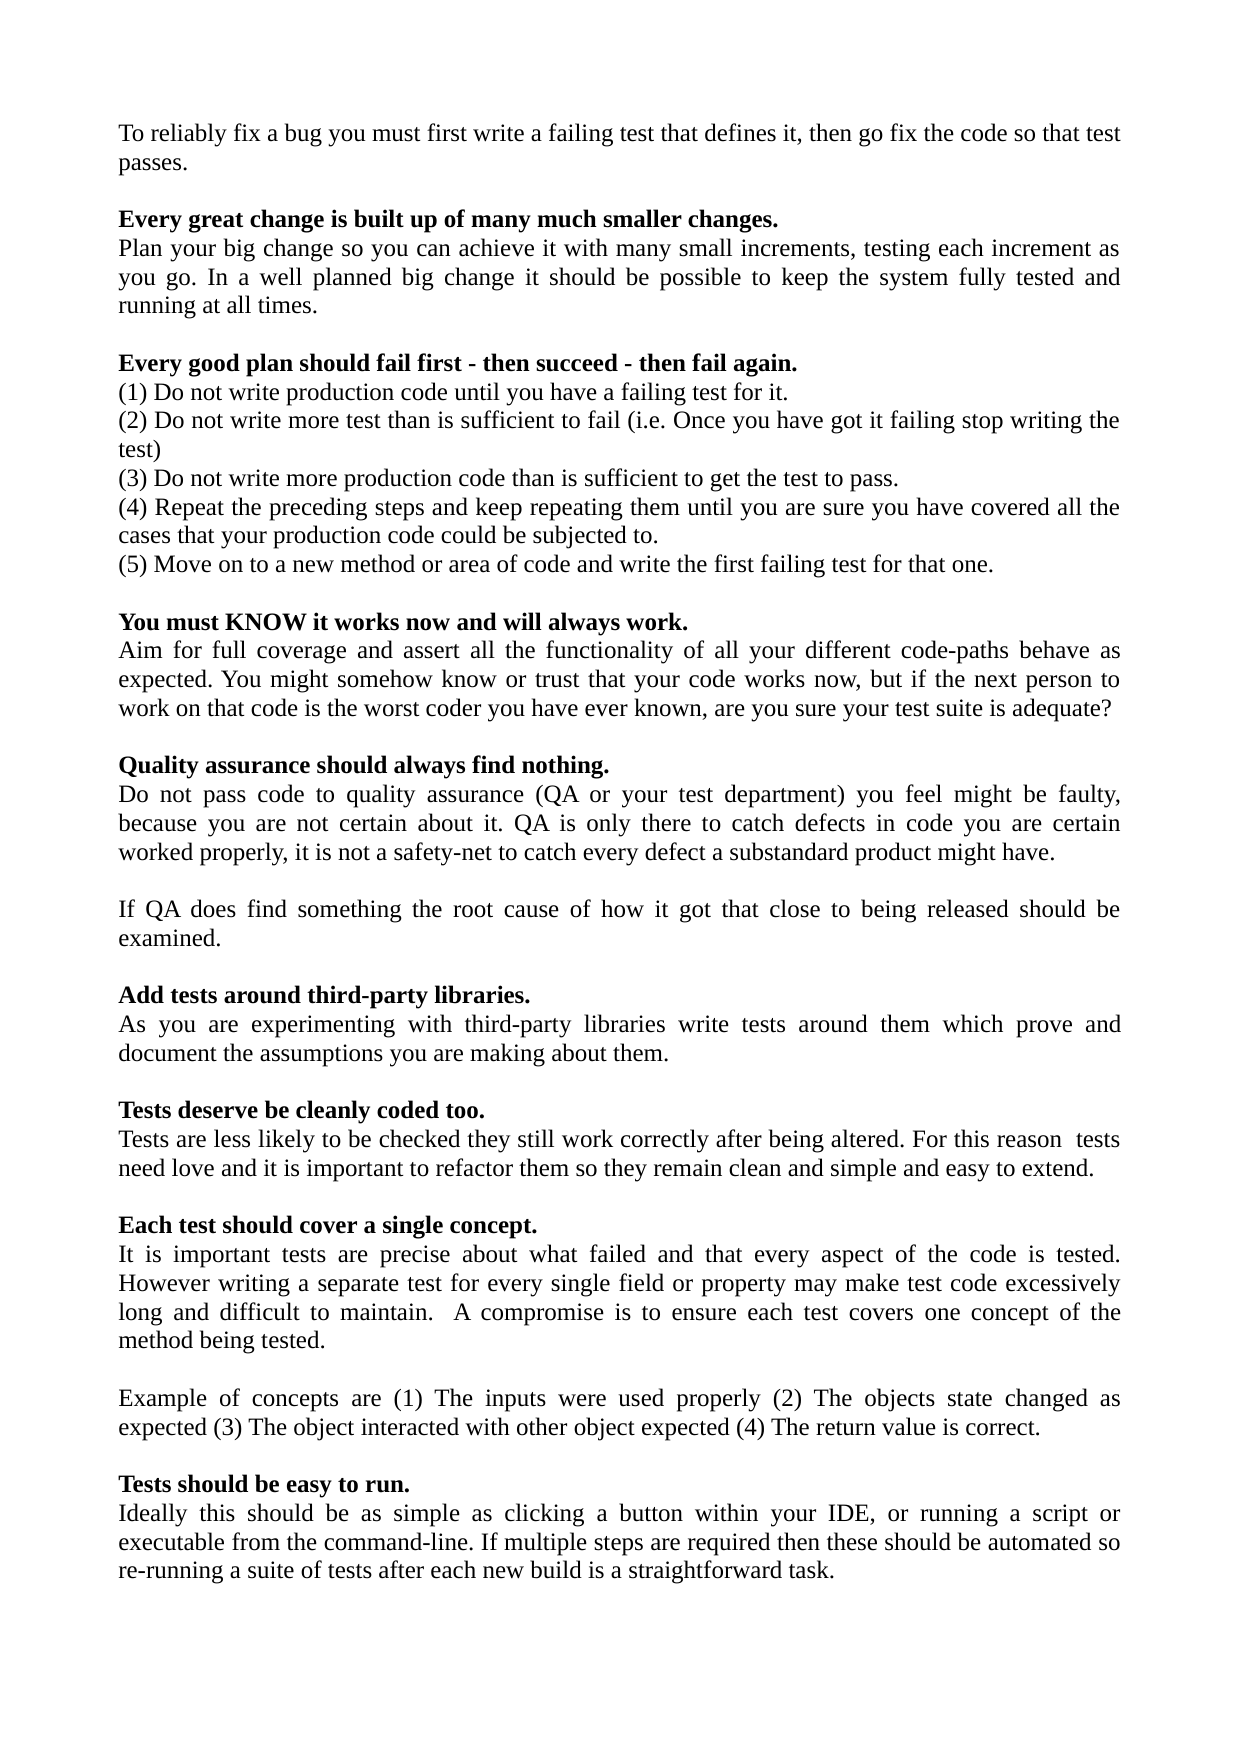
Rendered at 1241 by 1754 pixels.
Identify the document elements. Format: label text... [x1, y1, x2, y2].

text Plan your big change so you can achieve it with many small increments, testing each increment as you go. In a well planned big change it should be possible to keep the system fully tested and running at all times. [118, 233, 1122, 319]
text Every good plan should fail first - then succeed - then fail again. [118, 348, 1122, 377]
text Ideally this should be as simple as clicking a button within your IDE, or running a script or executable from the command-line. If multiple steps are required then these should be automated so re-running a suite of tests after each new build is a straightforward task. [118, 1498, 1122, 1584]
text (3) Do not write more production code than is sufficient to get the test to pass. [118, 463, 1122, 492]
text It is important tests are precise about what failed and that every aspect of the code is tested. However writing a separate test for every single field or property may make test code excessively long and difficult to maintain. A compromise is to ensure each test covers one concept of the method being tested. [118, 1239, 1122, 1354]
text Do not pass code to quality assurance (QA or your test department) you feel might be faulty, because you are not certain about it. QA is only there to catch defects in code you are certain worked properly, it is not a safety-net to catch every defect a substandard product might have. [118, 779, 1122, 866]
text Each test should cover a single concept. [118, 1211, 1122, 1239]
text (1) Do not write production code until you have a failing test for it. [118, 377, 1122, 406]
text (2) Do not write more test than is sufficient to fail (i.e. Once you have got it failing stop writing the test) [118, 406, 1122, 463]
text As you are experimenting with third-party libraries write tests around them which prove and document the assumptions you are making about them. [118, 1009, 1122, 1067]
text If QA does find something the root cause of how it got that close to being released should be examined. [118, 894, 1122, 952]
text You must KNOW it works now and will always work. [118, 607, 1122, 636]
text (4) Repeat the preceding steps and keep repeating them until you are sure you have covered all the cases that your production code could be subjected to. [118, 492, 1122, 549]
text Quality assurance should always find nothing. [118, 751, 1122, 779]
text (5) Move on to a new method or area of code and write the first failing test for that one. [118, 549, 1122, 578]
text Add tests around third-party libraries. [118, 981, 1122, 1009]
text Tests deserve be cleanly coded too. [118, 1096, 1122, 1124]
text Tests should be easy to run. [118, 1469, 1122, 1498]
text Tests are less likely to be checked they still work correctly after being altered. For this reason tests need love and it is important to refactor them so they remain clean and simple and easy to extend. [118, 1124, 1122, 1182]
text To reliably fix a bug you must first write a failing test that defines it, then go fix the code so that test passes. [118, 118, 1122, 176]
text Example of concepts are (1) The inputs were used properly (2) The objects state changed as expected (3) The object interacted with other object expected (4) The return value is correct. [118, 1383, 1122, 1441]
text Aim for full coverage and assert all the functionality of all your different code-paths behave as expected. You might somehow know or trust that your code works now, but if the next person to work on that code is the worst coder you have ever known, are you sure your test suite is adequate? [118, 636, 1122, 722]
text Every great change is built up of many much smaller changes. [118, 204, 1122, 233]
